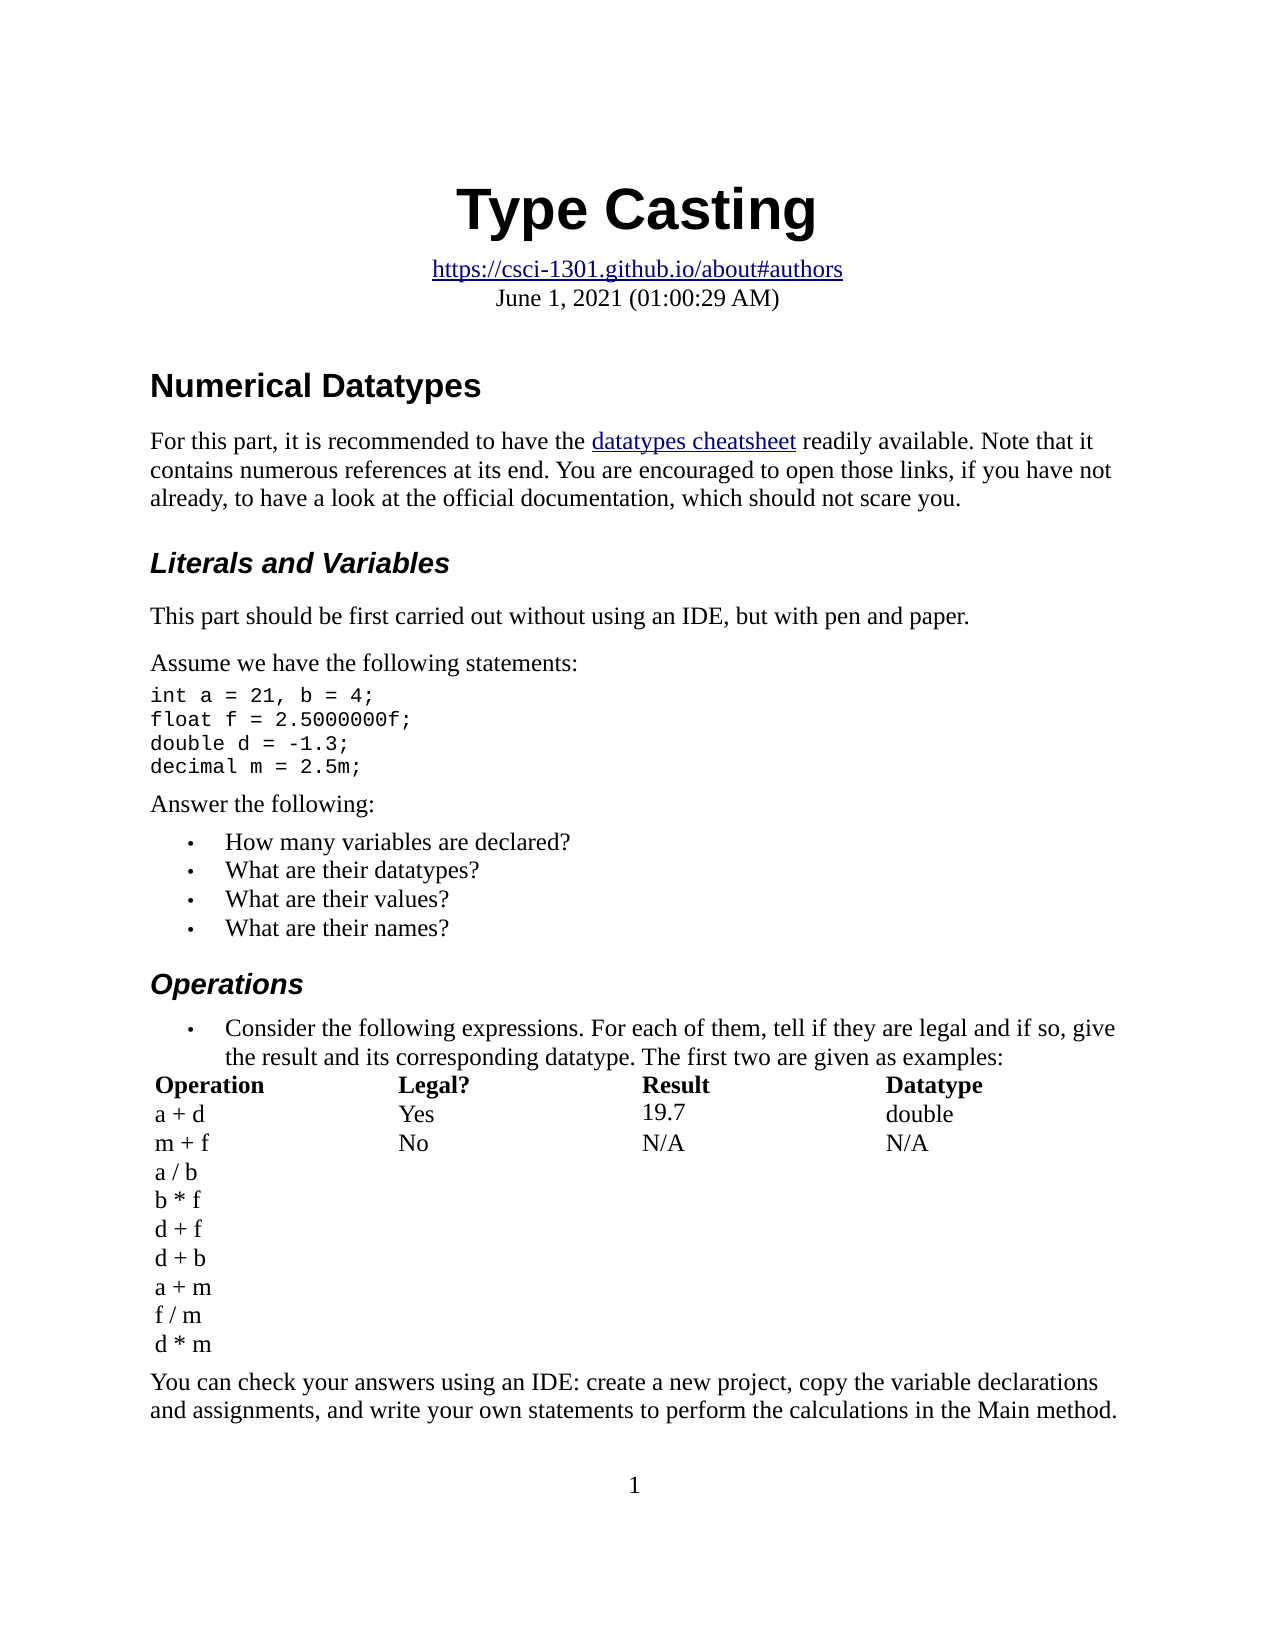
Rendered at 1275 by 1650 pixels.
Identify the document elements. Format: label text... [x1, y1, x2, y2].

text https://csci-1301.github.io/about#authors [150, 254, 1125, 283]
table_cell [638, 1185, 881, 1214]
table_cell a + d [150, 1099, 394, 1128]
table_cell [638, 1300, 881, 1329]
table_cell b * f [150, 1185, 394, 1214]
table_cell [394, 1214, 637, 1243]
text int a = 21, b = 4; [150, 686, 1125, 709]
subtitle Operations [150, 967, 1125, 1000]
table_cell [881, 1329, 1125, 1358]
text Assume we have the following statements: [150, 648, 1125, 677]
table_cell [638, 1243, 881, 1272]
text float f = 2.5000000f; [150, 709, 1125, 733]
list What are their names? [187, 913, 1125, 942]
table_cell double [881, 1099, 1125, 1128]
table_cell [881, 1243, 1125, 1272]
list What are their datatypes? [187, 856, 1125, 884]
table_cell [881, 1185, 1125, 1214]
table_cell [881, 1157, 1125, 1185]
table_cell N/A [881, 1128, 1125, 1157]
subtitle Numerical Datatypes [150, 366, 1125, 404]
table_cell a + m [150, 1272, 394, 1300]
table_cell [394, 1329, 637, 1358]
text Answer the following: [150, 789, 1125, 818]
table_cell [394, 1300, 637, 1329]
table_cell d + b [150, 1243, 394, 1272]
table_header Operation [150, 1070, 394, 1099]
text June 1, 2021 (01:00:29 AM) [150, 283, 1125, 312]
table_cell [638, 1329, 881, 1358]
table_cell [881, 1300, 1125, 1329]
list Consider the following expressions. For each of them, tell if they are legal and if so, give the result and its corresponding datatype. The first two are given as examples: [187, 1013, 1125, 1070]
table_cell f / m [150, 1300, 394, 1329]
table_cell [394, 1243, 637, 1272]
table_cell [881, 1214, 1125, 1243]
table_cell N/A [638, 1128, 881, 1157]
table_cell [638, 1157, 881, 1185]
table_cell No [394, 1128, 637, 1157]
table_header Legal? [394, 1070, 637, 1099]
table_header Result [638, 1070, 881, 1099]
text You can check your answers using an IDE: create a new project, copy the variable declarations and assignments, and write your own statements to perform the calculations in the Main method. [150, 1367, 1125, 1424]
subtitle Literals and Variables [150, 546, 1125, 580]
text double d = -1.3; [150, 733, 1125, 756]
table_header Datatype [881, 1070, 1125, 1099]
text For this part, it is recommended to have the datatypes cheatsheet readily available. Note that it contains numerous references at its end. You are encouraged to open those links, if you have not already, to have a look at the official documentation, which should not scare you. [150, 426, 1125, 512]
table_cell a / b [150, 1157, 394, 1185]
table_cell Yes [394, 1099, 637, 1128]
text This part should be first carried out without using an IDE, but with pen and paper. [150, 601, 1125, 630]
table_cell m + f [150, 1128, 394, 1157]
table_cell [638, 1214, 881, 1243]
text decimal m = 2.5m; [150, 756, 1125, 780]
table_cell [394, 1185, 637, 1214]
table_cell d + f [150, 1214, 394, 1243]
table_cell d * m [150, 1329, 394, 1358]
table_cell [881, 1272, 1125, 1300]
list What are their values? [187, 884, 1125, 913]
table_cell [638, 1099, 881, 1128]
table_cell [394, 1157, 637, 1185]
title Type Casting [150, 175, 1125, 242]
list How many variables are declared? [187, 827, 1125, 856]
table_cell [394, 1272, 637, 1300]
table_cell [638, 1272, 881, 1300]
